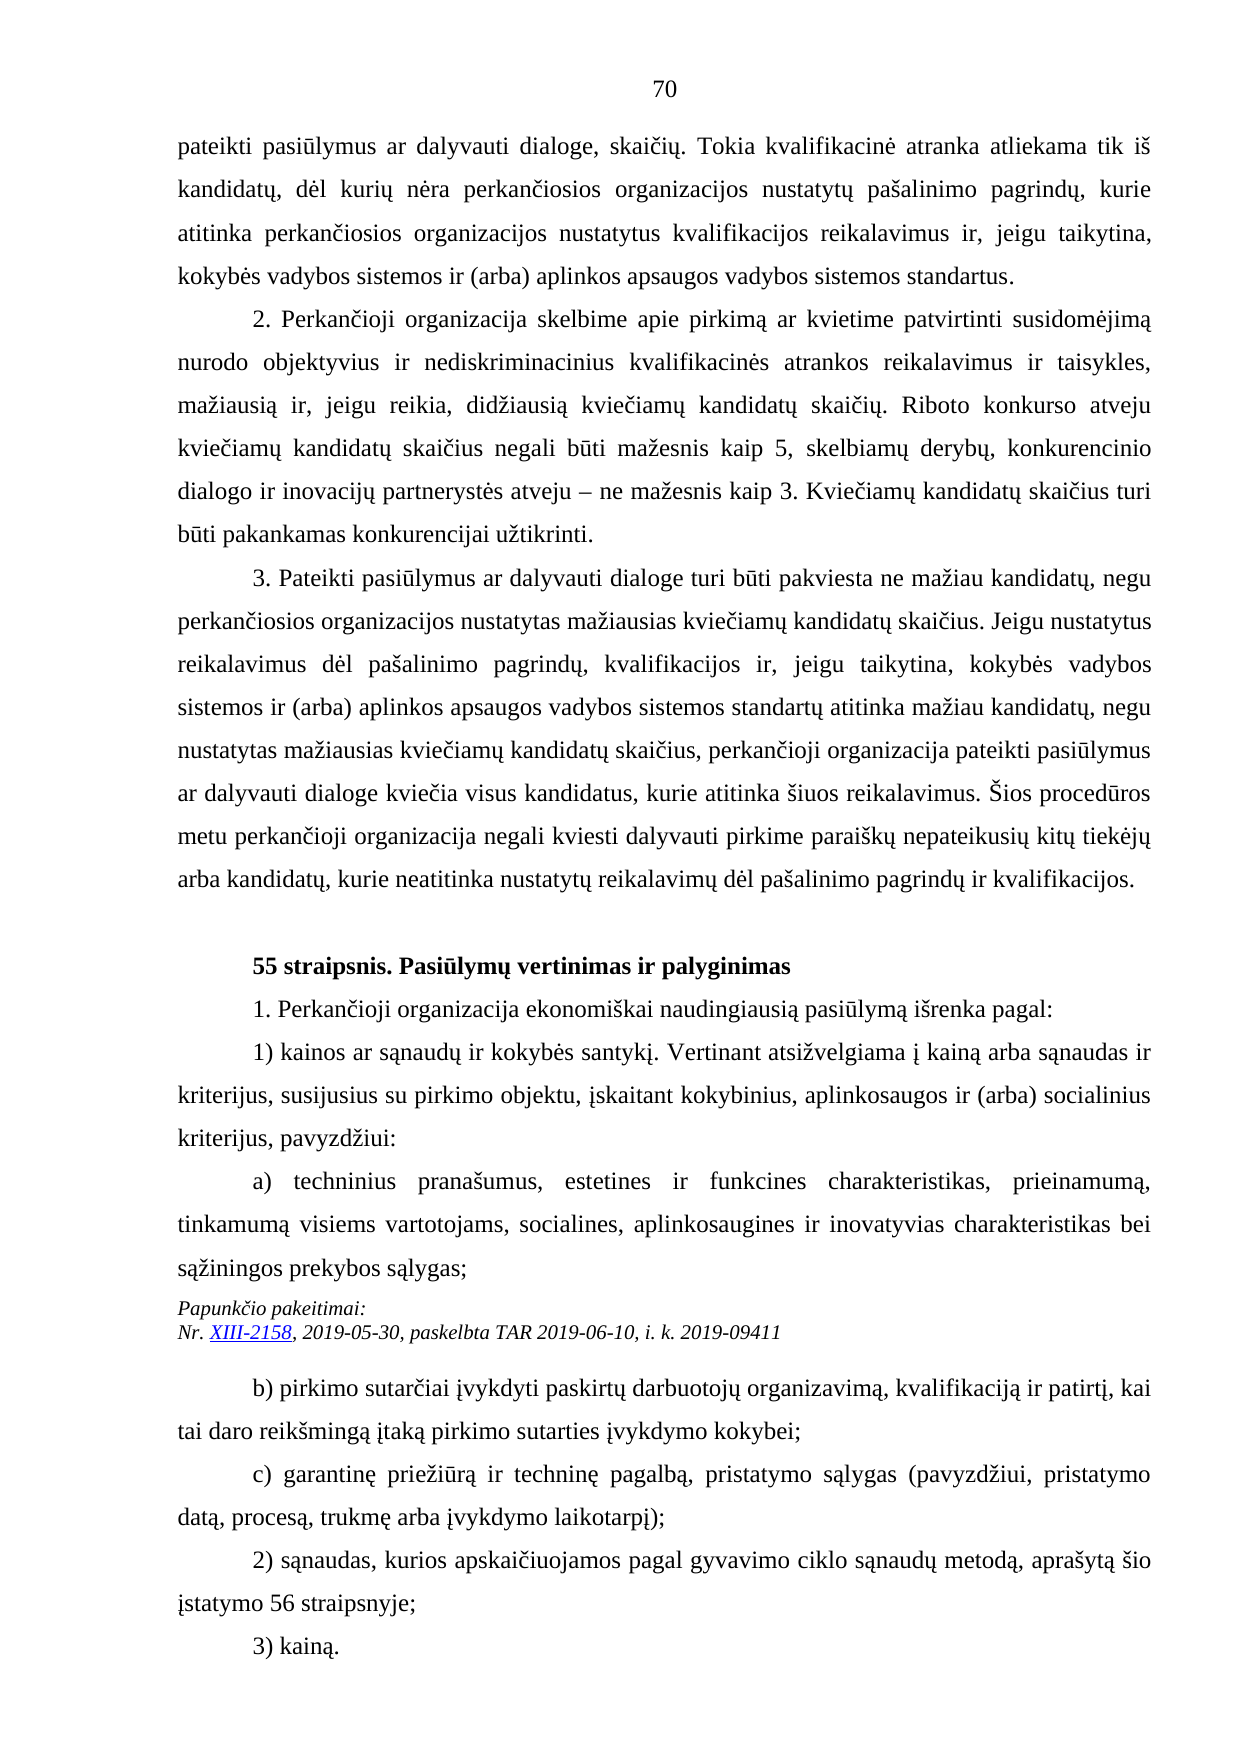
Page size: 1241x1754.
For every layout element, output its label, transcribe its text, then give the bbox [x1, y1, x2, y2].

text Papunkčio pakeitimai: [177, 1296, 1152, 1320]
text 3. Pateikti pasiūlymus ar dalyvauti dialoge turi būti pakviesta ne mažiau kandidatų, negu perkančiosios organizacijos nustatytas mažiausias kviečiamų kandidatų skaičius. Jeigu nustatytus reikalavimus dėl pašalinimo pagrindų, kvalifikacijos ir, jeigu taikytina, kokybės vadybos sistemos ir (arba) aplinkos apsaugos vadybos sistemos standartų atitinka mažiau kandidatų, negu nustatytas mažiausias kviečiamų kandidatų skaičius, perkančioji organizacija pateikti pasiūlymus ar dalyvauti dialoge kviečia visus kandidatus, kurie atitinka šiuos reikalavimus. Šios procedūros metu perkančioji organizacija negali kviesti dalyvauti pirkime paraiškų nepateikusių kitų tiekėjų arba kandidatų, kurie neatitinka nustatytų reikalavimų dėl pašalinimo pagrindų ir kvalifikacijos. [177, 563, 1152, 893]
text a) techninius pranašumus, estetines ir funkcines charakteristikas, prieinamumą, tinkamumą visiems vartotojams, socialines, aplinkosaugines ir inovatyvias charakteristikas bei sąžiningos prekybos sąlygas; [177, 1166, 1152, 1281]
text c) garantinę priežiūrą ir techninę pagalbą, pristatymo sąlygas (pavyzdžiui, pristatymo datą, procesą, trukmę arba įvykdymo laikotarpį); [177, 1459, 1152, 1531]
text 2. Perkančioji organizacija skelbime apie pirkimą ar kvietime patvirtinti susidomėjimą nurodo objektyvius ir nediskriminacinius kvalifikacinės atrankos reikalavimus ir taisykles, mažiausią ir, jeigu reikia, didžiausią kviečiamų kandidatų skaičių. Riboto konkurso atveju kviečiamų kandidatų skaičius negali būti mažesnis kaip 5, skelbiamų derybų, konkurencinio dialogo ir inovacijų partnerystės atveju – ne mažesnis kaip 3. Kviečiamų kandidatų skaičius turi būti pakankamas konkurencijai užtikrinti. [177, 304, 1152, 548]
text 3) kainą. [177, 1631, 1152, 1660]
text b) pirkimo sutarčiai įvykdyti paskirtų darbuotojų organizavimą, kvalifikaciją ir patirtį, kai tai daro reikšmingą įtaką pirkimo sutarties įvykdymo kokybei; [177, 1373, 1152, 1444]
text pateikti pasiūlymus ar dalyvauti dialoge, skaičių. Tokia kvalifikacinė atranka atliekama tik iš kandidatų, dėl kurių nėra perkančiosios organizacijos nustatytų pašalinimo pagrindų, kurie atitinka perkančiosios organizacijos nustatytus kvalifikacijos reikalavimus ir, jeigu taikytina, kokybės vadybos sistemos ir (arba) aplinkos apsaugos vadybos sistemos standartus. [177, 131, 1152, 289]
text 1. Perkančioji organizacija ekonomiškai naudingiausią pasiūlymą išrenka pagal: [177, 994, 1152, 1023]
text 55 straipsnis. Pasiūlymų vertinimas ir palyginimas [177, 951, 1152, 979]
text Nr. XIII-2158, 2019-05-30, paskelbta TAR 2019-06-10, i. k. 2019-09411 [177, 1320, 1152, 1344]
text 2) sąnaudas, kurios apskaičiuojamos pagal gyvavimo ciklo sąnaudų metodą, aprašytą šio įstatymo 56 straipsnyje; [177, 1545, 1152, 1617]
text 1) kainos ar sąnaudų ir kokybės santykį. Vertinant atsižvelgiama į kainą arba sąnaudas ir kriterijus, susijusius su pirkimo objektu, įskaitant kokybinius, aplinkosaugos ir (arba) socialinius kriterijus, pavyzdžiui: [177, 1037, 1152, 1152]
